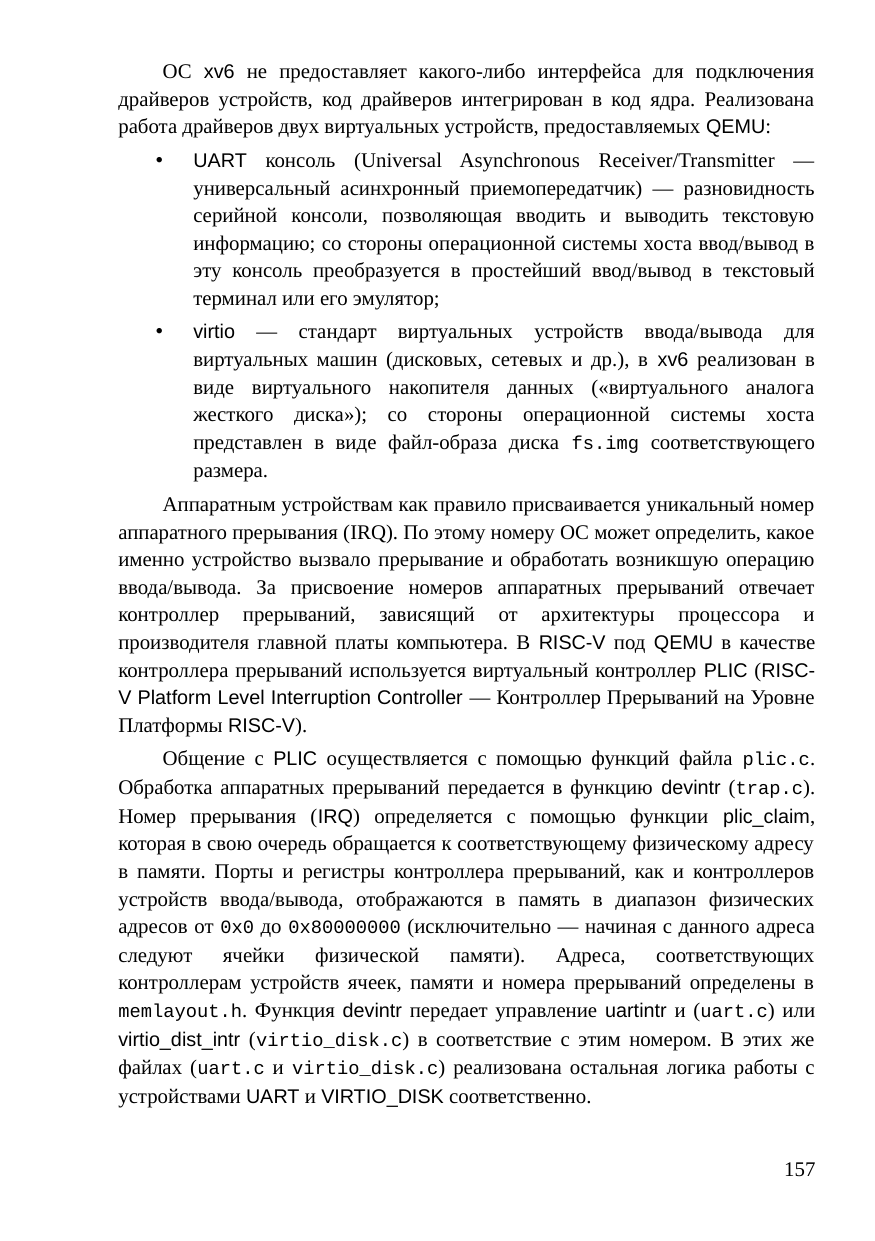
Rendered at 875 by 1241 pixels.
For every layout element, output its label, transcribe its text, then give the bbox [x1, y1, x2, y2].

text Аппаратным устройствам как правило присваивается уникальный номер аппаратного прерывания (IRQ). По этому номеру ОС может определить, какое именно устройство вызвало прерывание и обработать возникшую операцию ввода/вывода. За присвоение номеров аппаратных прерываний отвечает контроллер прерываний, зависящий от архитектуры процессора и производителя главной платы компьютера. В RISC-V под QEMU в качестве контроллера прерываний используется виртуальный контроллер PLIC (RISC-V Platform Level Interruption Controller — Контроллер Прерываний на Уровне Платформы RISC-V). [118, 492, 815, 737]
list UART консоль (Universal Asynchronous Receiver/Transmitter — универсальный асинхронный приемопередатчик) — разновидность серийной консоли, позволяющая вводить и выводить текстовую информацию; со стороны операционной системы хоста ввод/вывод в эту консоль преобразуется в простейший ввод/вывод в текстовый терминал или его эмулятор; [156, 148, 815, 310]
text ОС xv6 не предоставляет какого-либо интерфейса для подключения драйверов устройств, код драйверов интегрирован в код ядра. Реализована работа драйверов двух виртуальных устройств, предоставляемых QEMU: [118, 59, 815, 138]
text Общение с PLIC осуществляется с помощью функций файла plic.c. Обработка аппаратных прерываний передается в функцию devintr (trap.c). Номер прерывания (IRQ) определяется с помощью функции plic_claim, которая в свою очередь обращается к соответствующему физическому адресу в памяти. Порты и регистры контроллера прерываний, как и контроллеров устройств ввода/вывода, отображаются в память в диапазон физических адресов от 0x0 до 0x80000000 (исключительно — начиная с данного адреса следуют ячейки физической памяти). Адреса, соответствующих контроллерам устройств ячеек, памяти и номера прерываний определены в memlayout.h. Функция devintr передает управление uartintr и (uart.c) или virtio_dist_intr (virtio_disk.c) в соответствие с этим номером. В этих же файлах (uart.c и virtio_disk.c) реализована остальная логика работы с устройствами UART и VIRTIO_DISK соответственно. [118, 746, 815, 1108]
list virtio — стандарт виртуальных устройств ввода/вывода для виртуальных машин (дисковых, сетевых и др.), в xv6 реализован в виде виртуального накопителя данных («виртуального аналога жесткого диска»); со стороны операционной системы хоста представлен в виде файл-образа диска fs.img соответствующего размера. [156, 319, 815, 482]
